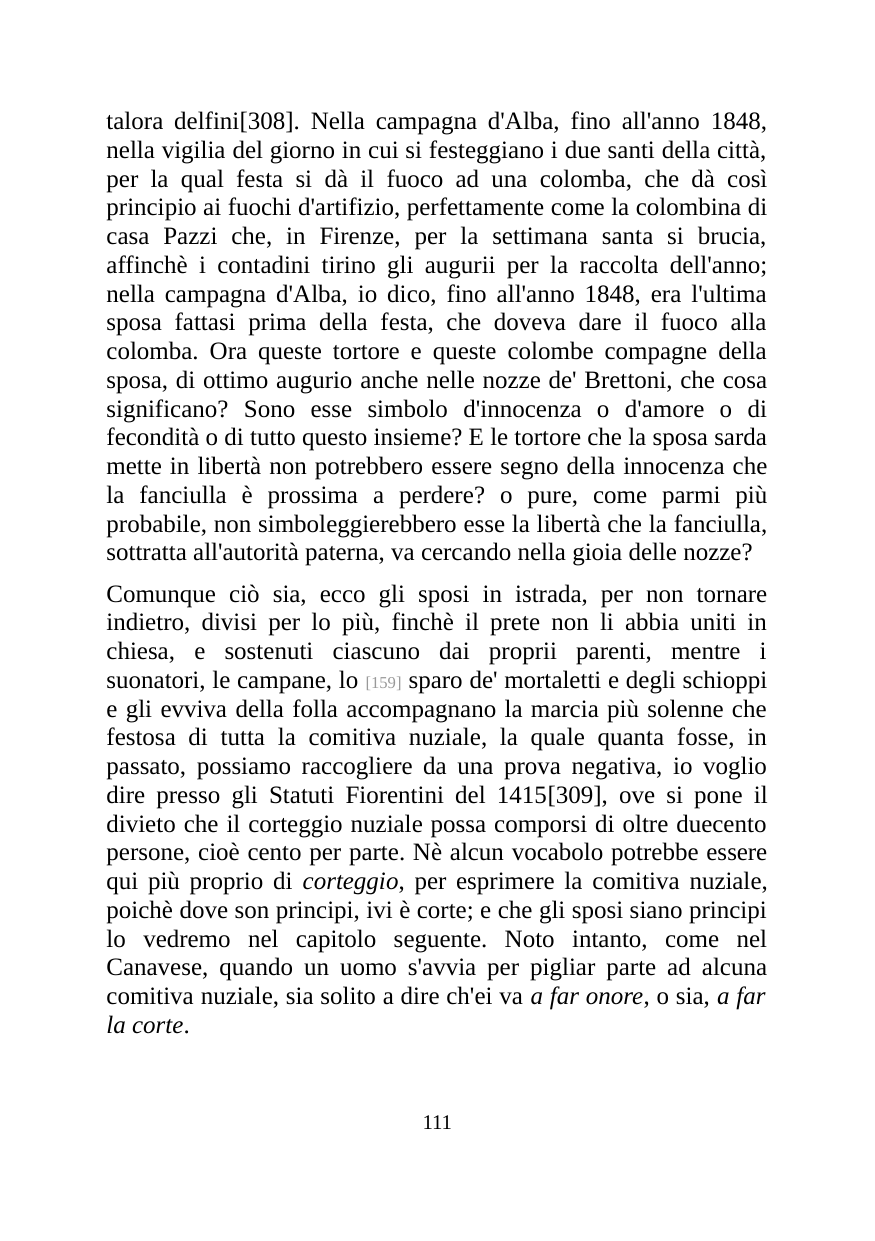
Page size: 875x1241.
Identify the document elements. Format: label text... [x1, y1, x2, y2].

text talora delfini[308]. Nella campagna d'Alba, fino all'anno 1848, nella vigilia del giorno in cui si festeggiano i due santi della città, per la qual festa si dà il fuoco ad una colomba, che dà così principio ai fuochi d'artifizio, perfettamente come la colombina di casa Pazzi che, in Firenze, per la settimana santa si brucia, affinchè i contadini tirino gli augurii per la raccolta dell'anno; nella campagna d'Alba, io dico, fino all'anno 1848, era l'ultima sposa fattasi prima della festa, che doveva dare il fuoco alla colomba. Ora queste tortore e queste colombe compagne della sposa, di ottimo augurio anche nelle nozze de' Brettoni, che cosa significano? Sono esse simbolo d'innocenza o d'amore o di fecondità o di tutto questo insieme? E le tortore che la sposa sarda mette in libertà non potrebbero essere segno della innocenza che la fanciulla è prossima a perdere? o pure, come parmi più probabile, non simboleggierebbero esse la libertà che la fanciulla, sottratta all'autorità paterna, va cercando nella gioia delle nozze? [106, 106, 768, 566]
text Comunque ciò sia, ecco gli sposi in istrada, per non tornare indietro, divisi per lo più, finchè il prete non li abbia uniti in chiesa, e sostenuti ciascuno dai proprii parenti, mentre i suonatori, le campane, lo [159] sparo de' mortaletti e degli schioppi e gli evviva della folla accompagnano la marcia più solenne che festosa di tutta la comitiva nuziale, la quale quanta fosse, in passato, possiamo raccogliere da una prova negativa, io voglio dire presso gli Statuti Fiorentini del 1415[309], ove si pone il divieto che il corteggio nuziale possa comporsi di oltre duecento persone, cioè cento per parte. Nè alcun vocabolo potrebbe essere qui più proprio di corteggio, per esprimere la comitiva nuziale, poichè dove son principi, ivi è corte; e che gli sposi siano principi lo vedremo nel capitolo seguente. Noto intanto, come nel Canavese, quando un uomo s'avvia per pigliar parte ad alcuna comitiva nuziale, sia solito a dire ch'ei va a far onore, o sia, a far la corte. [106, 579, 768, 1039]
